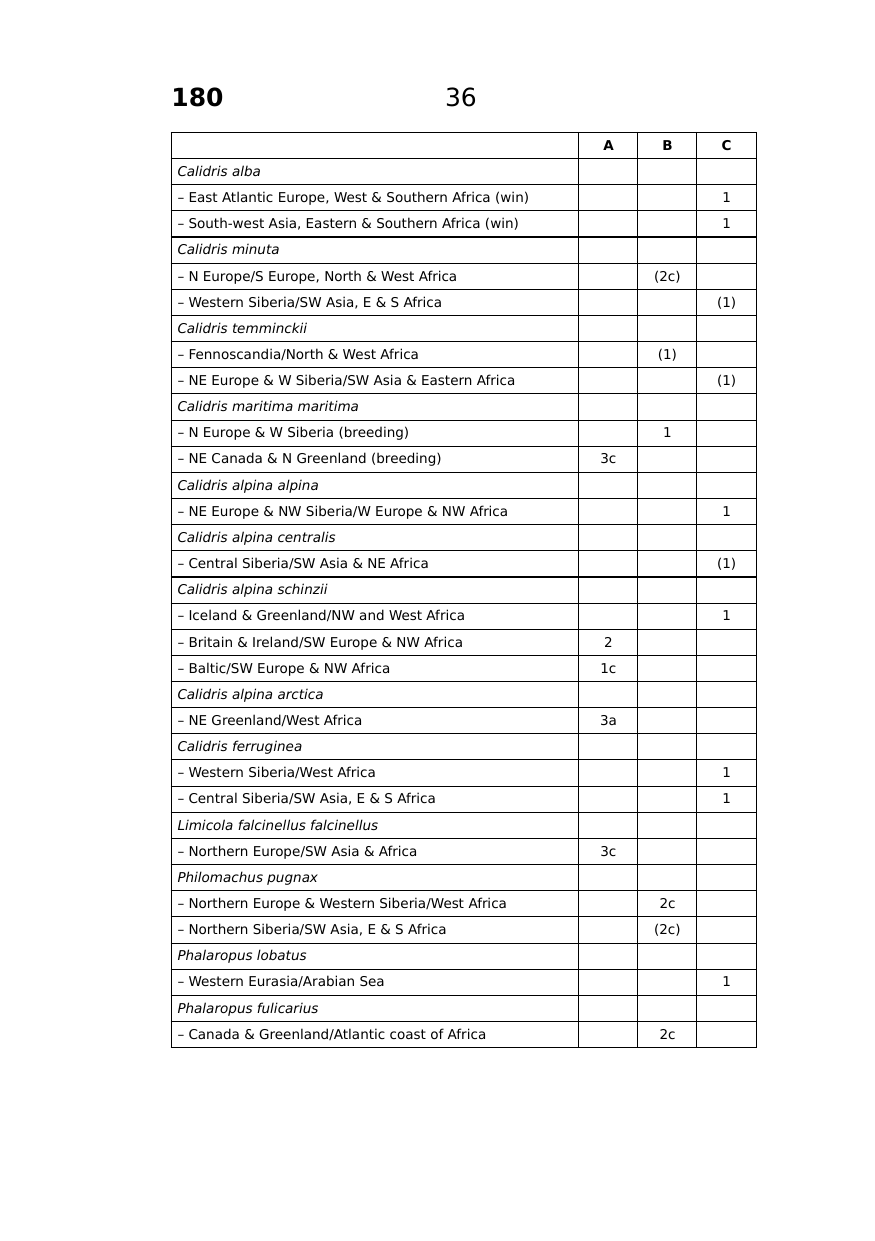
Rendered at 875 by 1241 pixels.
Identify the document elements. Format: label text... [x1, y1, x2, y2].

table_cell 2c [638, 891, 696, 916]
table_cell [638, 760, 696, 786]
table_cell [638, 996, 696, 1021]
table_cell [579, 682, 637, 707]
table_cell [579, 604, 637, 629]
table_cell – Central Siberia/SW Asia, E & S Africa [172, 787, 578, 812]
table_cell [697, 682, 756, 707]
table_cell Calidris ferruginea [172, 734, 578, 759]
table_cell [697, 839, 756, 864]
table_cell 3c [579, 839, 637, 864]
table_cell Calidris alpina centralis [172, 525, 578, 550]
table_cell 2 [579, 630, 637, 655]
table_cell – South-west Asia, Eastern & Southern Africa (win) [172, 211, 578, 236]
table_cell 1 [697, 787, 756, 812]
table_cell [579, 865, 637, 890]
table_cell [579, 891, 637, 916]
table_cell [638, 211, 696, 236]
table_cell Limicola falcinellus falcinellus [172, 813, 578, 838]
table_cell [638, 551, 696, 576]
table_cell (1) [697, 551, 756, 576]
table_cell [638, 944, 696, 968]
table_cell Calidris alba [172, 159, 578, 184]
table_cell 1 [697, 499, 756, 524]
table_cell – N Europe/S Europe, North & West Africa [172, 264, 578, 289]
table_cell [579, 238, 637, 263]
table_cell [579, 1022, 637, 1047]
table_cell [579, 211, 637, 236]
table_cell [697, 394, 756, 419]
table_header C [697, 133, 756, 158]
table_cell [579, 996, 637, 1021]
table_cell 1 [697, 185, 756, 210]
table_cell [579, 787, 637, 812]
table_cell [697, 891, 756, 916]
table_cell [579, 578, 637, 602]
table_cell 1 [697, 604, 756, 629]
table_cell [638, 447, 696, 472]
table_cell – N Europe & W Siberia (breeding) [172, 421, 578, 446]
table_cell 1 [697, 970, 756, 995]
table_cell [697, 1022, 756, 1047]
table_cell Calidris alpina alpina [172, 473, 578, 498]
table_cell [579, 525, 637, 550]
table_cell [579, 316, 637, 341]
table_cell [638, 499, 696, 524]
table_cell [697, 917, 756, 942]
table_cell [638, 473, 696, 498]
table_cell Calidris maritima maritima [172, 394, 578, 419]
table_cell [638, 630, 696, 655]
table_cell [579, 944, 637, 968]
table_cell [638, 185, 696, 210]
table_cell 2c [638, 1022, 696, 1047]
table_cell [697, 447, 756, 472]
table_cell [579, 760, 637, 786]
table_header [172, 133, 578, 158]
table_cell [579, 473, 637, 498]
table_cell [638, 159, 696, 184]
table_cell Calidris temminckii [172, 316, 578, 341]
table_cell [638, 316, 696, 341]
table_cell 1 [697, 211, 756, 236]
table_cell [638, 734, 696, 759]
table_cell [638, 394, 696, 419]
table_cell [579, 394, 637, 419]
table_cell – East Atlantic Europe, West & Southern Africa (win) [172, 185, 578, 210]
table_header A [579, 133, 637, 158]
table_cell – Central Siberia/SW Asia & NE Africa [172, 551, 578, 576]
table_cell Phalaropus fulicarius [172, 996, 578, 1021]
table_cell Calidris alpina arctica [172, 682, 578, 707]
table_cell (1) [638, 342, 696, 367]
table_cell [579, 264, 637, 289]
table_cell [579, 421, 637, 446]
table_cell [638, 813, 696, 838]
table_cell – Iceland & Greenland/NW and West Africa [172, 604, 578, 629]
table_cell Philomachus pugnax [172, 865, 578, 890]
table_cell [638, 865, 696, 890]
table_cell – Fennoscandia/North & West Africa [172, 342, 578, 367]
table_cell – Northern Europe & Western Siberia/West Africa [172, 891, 578, 916]
table_cell [579, 734, 637, 759]
table_cell 1 [697, 760, 756, 786]
table_cell [638, 238, 696, 263]
table_cell – Western Siberia/West Africa [172, 760, 578, 786]
table_cell [638, 290, 696, 315]
table_cell [697, 342, 756, 367]
table_cell – NE Canada & N Greenland (breeding) [172, 447, 578, 472]
table_cell [697, 630, 756, 655]
table_cell [638, 682, 696, 707]
table_cell – Northern Europe/SW Asia & Africa [172, 839, 578, 864]
table_cell [638, 368, 696, 393]
table_cell [697, 525, 756, 550]
table_cell – NE Europe & NW Siberia/W Europe & NW Africa [172, 499, 578, 524]
table_cell [697, 264, 756, 289]
table_cell [579, 342, 637, 367]
table_cell [638, 839, 696, 864]
table_cell [579, 551, 637, 576]
table_cell [638, 525, 696, 550]
table_cell (1) [697, 368, 756, 393]
table_cell [697, 316, 756, 341]
table_cell [697, 473, 756, 498]
table_cell [579, 970, 637, 995]
table_cell (2c) [638, 917, 696, 942]
table_cell [697, 656, 756, 681]
table_cell – Western Eurasia/Arabian Sea [172, 970, 578, 995]
table_cell Calidris minuta [172, 238, 578, 263]
table_cell 3a [579, 708, 637, 733]
table_cell – Northern Siberia/SW Asia, E & S Africa [172, 917, 578, 942]
table_cell – NE Greenland/West Africa [172, 708, 578, 733]
table_cell [638, 970, 696, 995]
table_cell [579, 159, 637, 184]
table_cell [579, 813, 637, 838]
table_cell [638, 604, 696, 629]
table_cell 3c [579, 447, 637, 472]
table_cell [697, 865, 756, 890]
table_cell [638, 787, 696, 812]
table_cell [697, 734, 756, 759]
table_cell [697, 421, 756, 446]
table_cell [697, 159, 756, 184]
table_cell [697, 944, 756, 968]
table_cell 1c [579, 656, 637, 681]
table_cell [697, 238, 756, 263]
table_cell [697, 996, 756, 1021]
table_cell [697, 813, 756, 838]
table_cell [697, 708, 756, 733]
table_cell Phalaropus lobatus [172, 944, 578, 968]
table_cell 1 [638, 421, 696, 446]
table_cell – Western Siberia/SW Asia, E & S Africa [172, 290, 578, 315]
table_cell [579, 917, 637, 942]
table_cell – Baltic/SW Europe & NW Africa [172, 656, 578, 681]
table_cell [638, 578, 696, 602]
table_cell – NE Europe & W Siberia/SW Asia & Eastern Africa [172, 368, 578, 393]
table_cell [579, 290, 637, 315]
table_cell (2c) [638, 264, 696, 289]
table_cell – Britain & Ireland/SW Europe & NW Africa [172, 630, 578, 655]
table_cell Calidris alpina schinzii [172, 578, 578, 602]
table_cell [579, 499, 637, 524]
table_cell [697, 578, 756, 602]
table_cell (1) [697, 290, 756, 315]
table_cell – Canada & Greenland/Atlantic coast of Africa [172, 1022, 578, 1047]
table_cell [638, 708, 696, 733]
table_cell [638, 656, 696, 681]
table_cell [579, 368, 637, 393]
table_header B [638, 133, 696, 158]
table_cell [579, 185, 637, 210]
